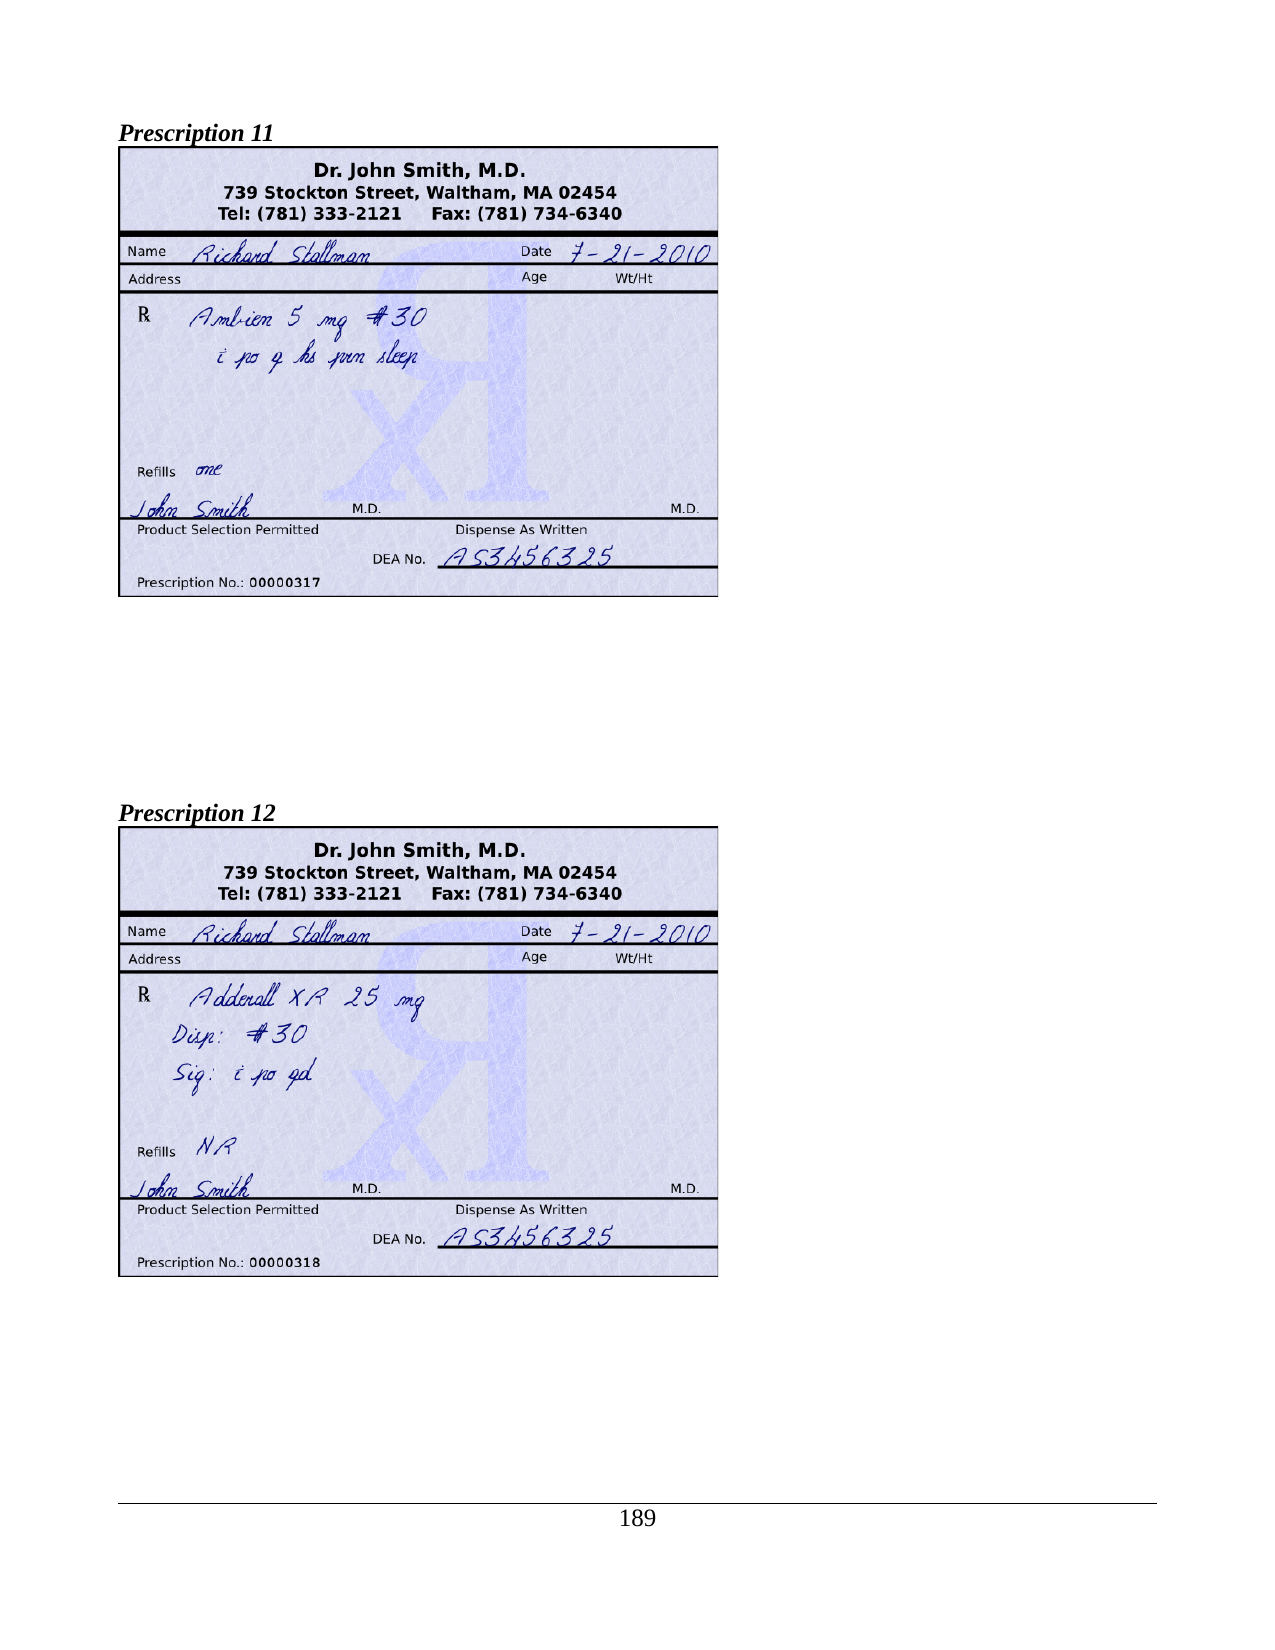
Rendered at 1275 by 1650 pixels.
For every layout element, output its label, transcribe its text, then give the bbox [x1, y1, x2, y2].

picture [118, 146, 719, 597]
text Prescription 11 [118, 118, 1157, 147]
text Prescription 12 [118, 798, 1157, 827]
picture [118, 826, 719, 1277]
